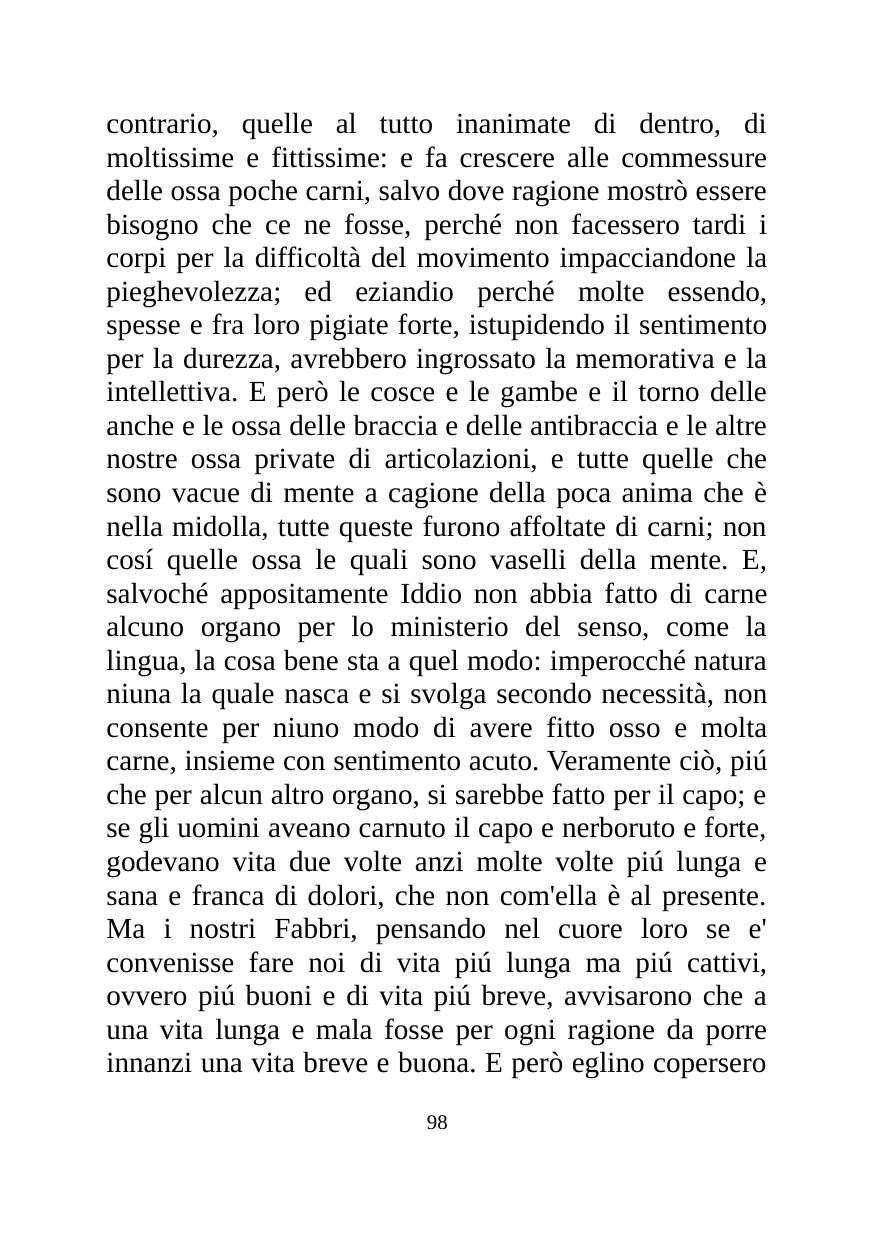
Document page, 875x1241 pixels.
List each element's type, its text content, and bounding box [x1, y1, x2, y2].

text contrario, quelle al tutto inanimate di dentro, di moltissime e fittissime: e fa crescere alle commessure delle ossa poche carni, salvo dove ragione mostrò essere bisogno che ce ne fosse, perché non facessero tardi i corpi per la difficoltà del movimento impacciandone la pieghevolezza; ed eziandio perché molte essendo, spesse e fra loro pigiate forte, istupidendo il sentimento per la durezza, avrebbero ingrossato la memorativa e la intellettiva. E però le cosce e le gambe e il torno delle anche e le ossa delle braccia e delle antibraccia e le altre nostre ossa private di articolazioni, e tutte quelle che sono vacue di mente a cagione della poca anima che è nella midolla, tutte queste furono affoltate di carni; non cosí quelle ossa le quali sono vaselli della mente. E, salvoché appositamente Iddio non abbia fatto di carne alcuno organo per lo ministerio del senso, come la lingua, la cosa bene sta a quel modo: imperocché natura niuna la quale nasca e si svolga secondo necessità, non consente per niuno modo di avere fitto osso e molta carne, insieme con sentimento acuto. Veramente ciò, piú che per alcun altro organo, si sarebbe fatto per il capo; e se gli uomini aveano carnuto il capo e nerboruto e forte, godevano vita due volte anzi molte volte piú lunga e sana e franca di dolori, che non com'ella è al presente. Ma i nostri Fabbri, pensando nel cuore loro se e' convenisse fare noi di vita piú lunga ma piú cattivi, ovvero piú buoni e di vita piú breve, avvisarono che a una vita lunga e mala fosse per ogni ragione da porre innanzi una vita breve e buona. E però eglino copersero [106, 106, 768, 1079]
